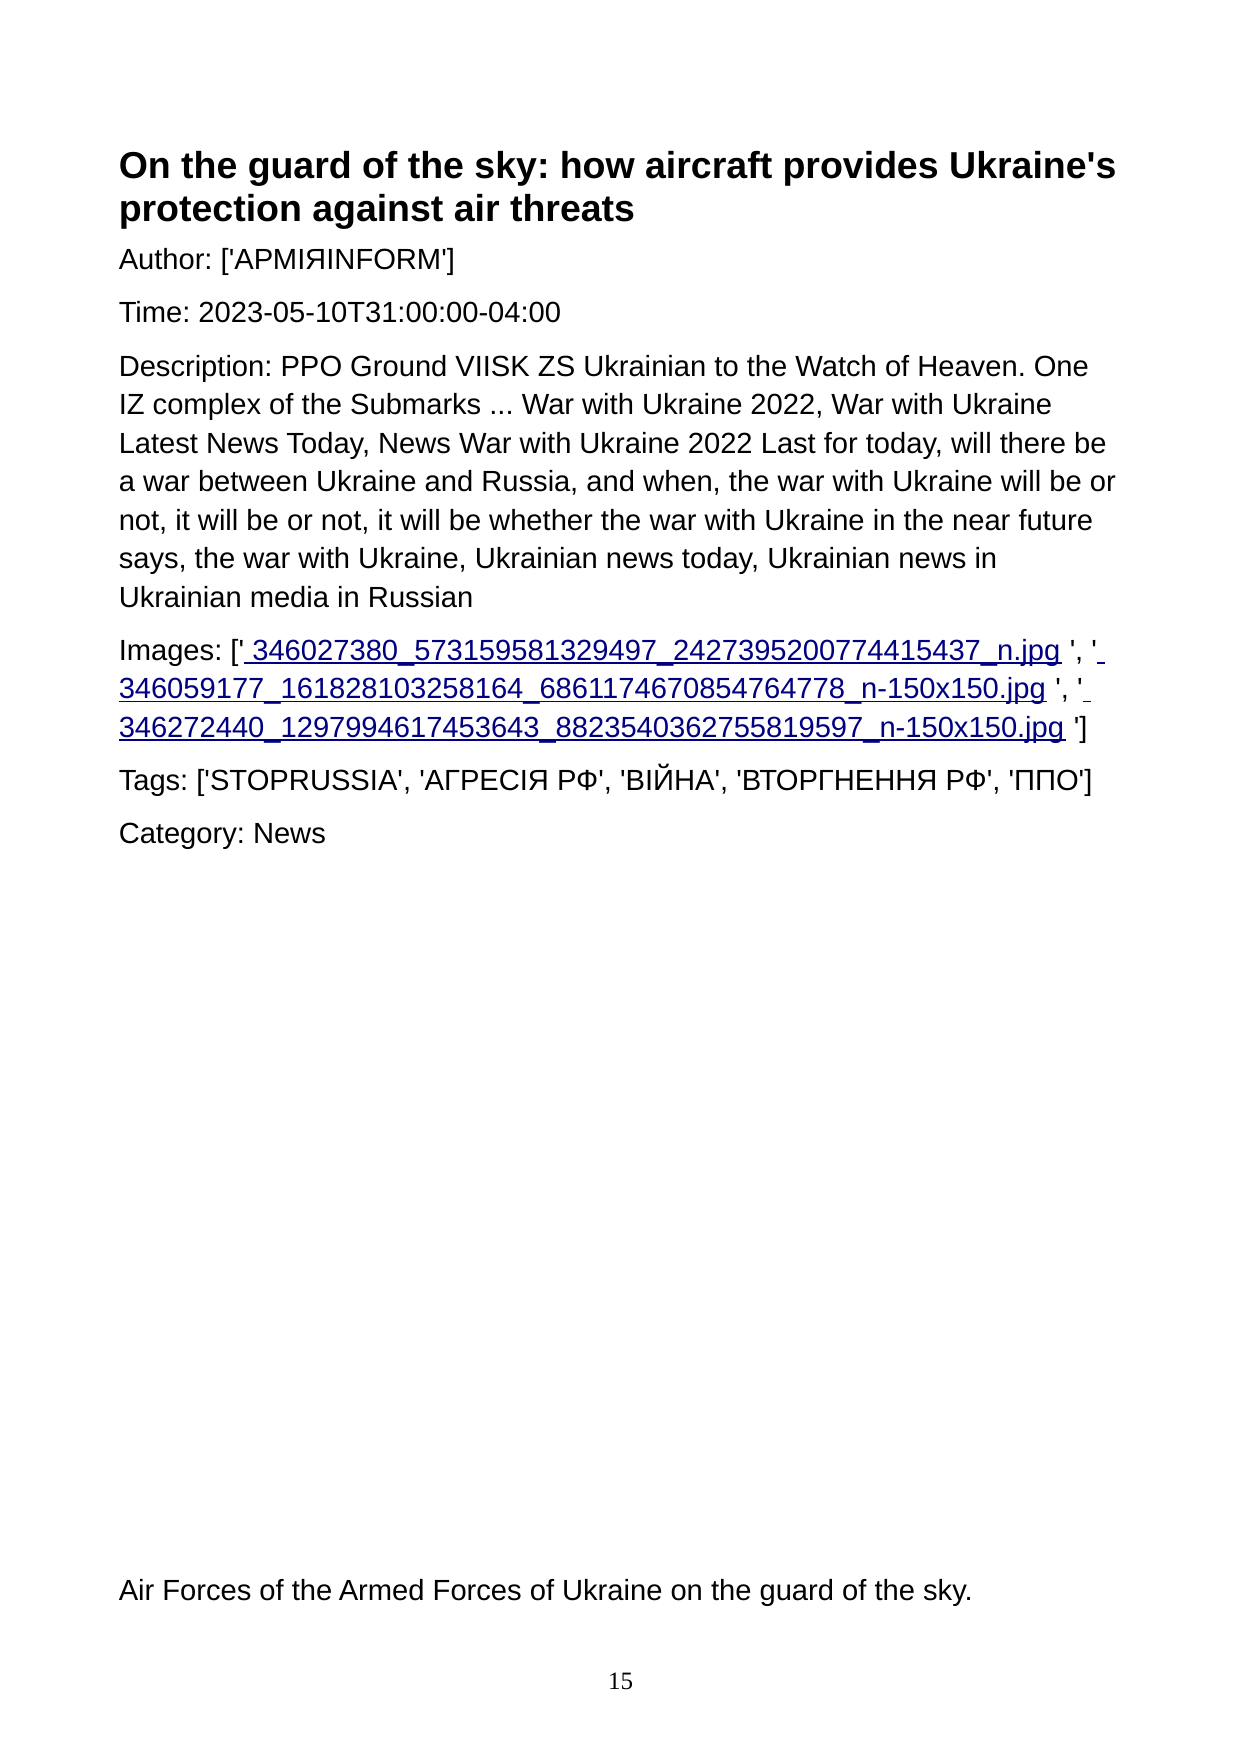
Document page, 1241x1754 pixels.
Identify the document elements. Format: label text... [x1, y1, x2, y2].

text Description: PPO Ground VIISK ZS Ukrainian to the Watch of Heaven. One IZ complex of the Submarks ... War with Ukraine 2022, War with Ukraine Latest News Today, News War with Ukraine 2022 Last for today, will there be a war between Ukraine and Russia, and when, the war with Ukraine will be or not, it will be or not, it will be whether the war with Ukraine in the near future says, the war with Ukraine, Ukrainian news today, Ukrainian news in Ukrainian media in Russian [118, 348, 1122, 613]
text Category: News [118, 816, 1122, 850]
text Tags: ['STOPRUSSIA', 'АГРЕСІЯ РФ', 'ВІЙНА', 'ВТОРГНЕННЯ РФ', 'ППО'] [118, 763, 1122, 797]
subtitle On the guard of the sky: how aircraft provides Ukraine's protection against air threats [118, 143, 1122, 230]
text Images: [' 346027380_573159581329497_2427395200774415437_n.jpg ', ' 346059177_161828103258164_6861174670854764778_n-150x150.jpg ', ' 346272440_1297994617453643_8823540362755819597_n-150x150.jpg '] [118, 633, 1122, 743]
text Author: ['АРМІЯINFORM'] [118, 242, 1122, 276]
text Time: 2023-05-10T31:00:00-04:00 [118, 295, 1122, 329]
text Air Forces of the Armed Forces of Ukraine on the guard of the sky. [118, 869, 1122, 1606]
